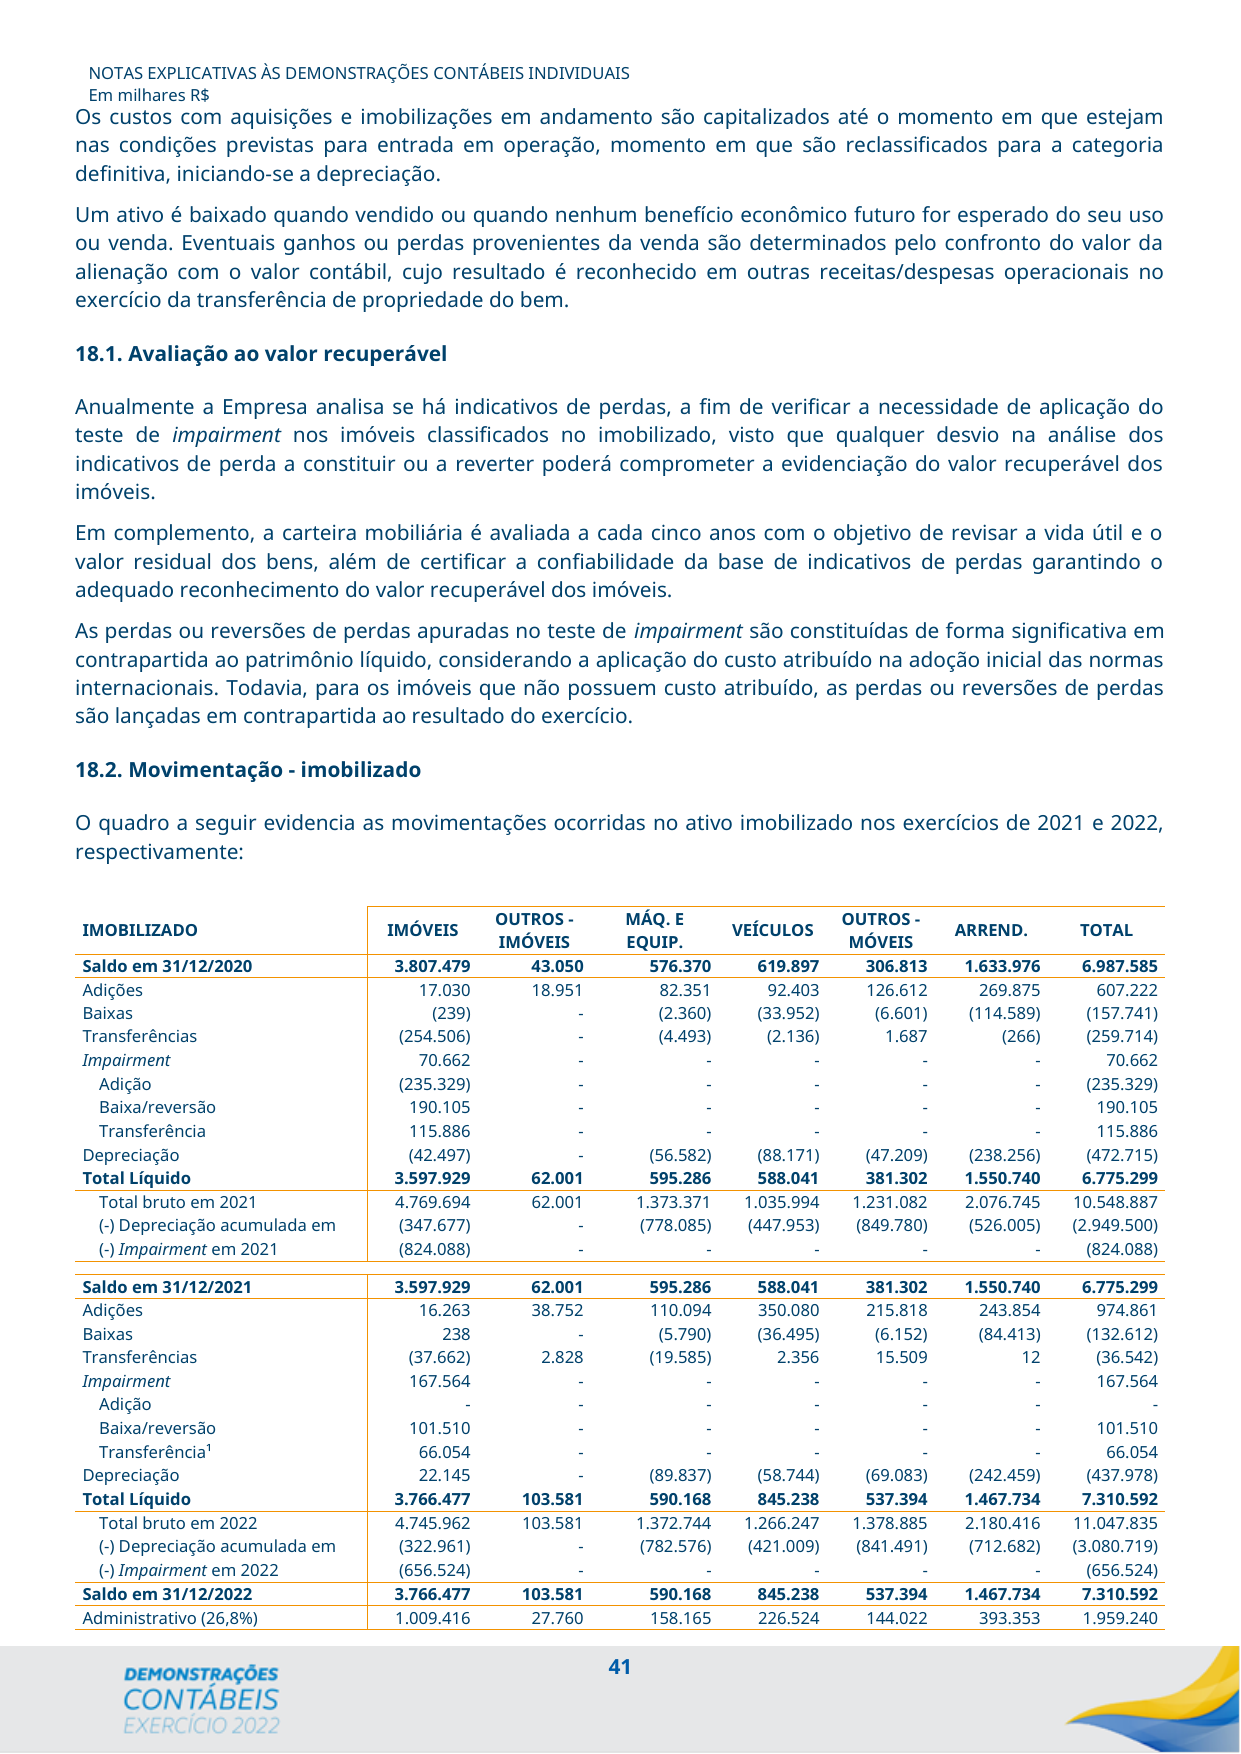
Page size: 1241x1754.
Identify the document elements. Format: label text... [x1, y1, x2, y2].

table_cell 537.394 [827, 1583, 935, 1605]
table_cell - [478, 1440, 591, 1463]
table_cell - [935, 1048, 1048, 1072]
table_cell - [368, 1393, 478, 1416]
table_cell - [719, 1393, 827, 1416]
table_cell - [478, 1369, 591, 1393]
table_cell - [478, 1095, 591, 1119]
table_cell - [1048, 1393, 1165, 1416]
table_cell 38.752 [478, 1299, 591, 1322]
table_cell (3.080.719) [1048, 1535, 1165, 1558]
text Anualmente a Empresa analisa se há indicativos de perdas, a fim de verificar a necessidade de aplicação do teste de impairment nos imóveis classificados no imobilizado, visto que qualquer desvio na análise dos indicativos de perda a constituir ou a reverter poderá comprometer a evidenciação do valor recuperável dos imóveis. [75, 392, 1165, 506]
table_cell (6.601) [827, 1001, 935, 1024]
table_cell (-) Impairment em 2022 [75, 1558, 367, 1582]
table_cell Impairment [75, 1369, 367, 1393]
table_cell 167.564 [368, 1369, 478, 1393]
table_cell - [935, 1440, 1048, 1463]
table_cell (421.009) [719, 1535, 827, 1558]
table_cell [1048, 1262, 1165, 1274]
table_cell (47.209) [827, 1143, 935, 1166]
table_cell 1.231.082 [827, 1191, 935, 1214]
table_cell 103.581 [478, 1583, 591, 1605]
table_cell 190.105 [1048, 1095, 1165, 1119]
table_cell 101.510 [368, 1416, 478, 1440]
table_cell (-) Depreciação acumulada em 2022 [75, 1535, 367, 1558]
table_cell - [478, 1025, 591, 1048]
table_cell - [827, 1440, 935, 1463]
table_cell - [591, 1416, 718, 1440]
table_cell (-) Depreciação acumulada em 2021 [75, 1214, 367, 1237]
table_cell 1.009.416 [368, 1606, 478, 1629]
table_cell - [591, 1119, 718, 1143]
table_cell 607.222 [1048, 978, 1165, 1001]
table_cell (58.744) [719, 1464, 827, 1487]
table_cell - [478, 1143, 591, 1166]
table_cell Baixa/reversão [75, 1095, 367, 1119]
text Um ativo é baixado quando vendido ou quando nenhum benefício econômico futuro for esperado do seu uso ou venda. Eventuais ganhos ou perdas provenientes da venda são determinados pelo confronto do valor da alienação com o valor contábil, cujo resultado é reconhecido em outras receitas/despesas operacionais no exercício da transferência de propriedade do bem. [75, 200, 1165, 314]
table_cell (472.715) [1048, 1143, 1165, 1166]
table_cell 845.238 [719, 1583, 827, 1605]
table_cell 269.875 [935, 978, 1048, 1001]
table_cell (235.329) [1048, 1072, 1165, 1095]
table_header MÁQ. E EQUIP. [591, 907, 718, 953]
picture [0, 1646, 1241, 1754]
table_cell Impairment [75, 1048, 367, 1072]
text Em complemento, a carteira mobiliária é avaliada a cada cinco anos com o objetivo de revisar a vida útil e o valor residual dos bens, além de certificar a confiabilidade da base de indicativos de perdas garantindo o adequado reconhecimento do valor recuperável dos imóveis. [75, 518, 1165, 604]
table_cell - [827, 1072, 935, 1095]
table_cell 3.597.929 [368, 1166, 478, 1190]
table_cell 1.550.740 [935, 1166, 1048, 1190]
table_cell Total bruto em 2022 [75, 1512, 367, 1534]
table_cell - [478, 1214, 591, 1237]
table_cell Transferências [75, 1345, 367, 1369]
table_cell 588.041 [719, 1166, 827, 1190]
table_cell 27.760 [478, 1606, 591, 1629]
table_cell 110.094 [591, 1299, 718, 1322]
table_cell 7.310.592 [1048, 1583, 1165, 1605]
table_cell 18.951 [478, 978, 591, 1001]
table_cell - [935, 1095, 1048, 1119]
table_cell 1.373.371 [591, 1191, 718, 1214]
table_cell 2.356 [719, 1345, 827, 1369]
table_cell - [478, 1558, 591, 1582]
table_cell Baixas [75, 1322, 367, 1345]
table_cell 3.807.479 [368, 955, 478, 977]
table_cell 82.351 [591, 978, 718, 1001]
table_cell - [591, 1048, 718, 1072]
table_cell - [719, 1048, 827, 1072]
table_cell - [591, 1393, 718, 1416]
table_cell 190.105 [368, 1095, 478, 1119]
table_cell Adições [75, 978, 367, 1001]
table_cell 393.353 [935, 1606, 1048, 1629]
table_cell 115.886 [1048, 1119, 1165, 1143]
text Os custos com aquisições e imobilizações em andamento são capitalizados até o momento em que estejam nas condições previstas para entrada em operação, momento em que são reclassificados para a categoria definitiva, iniciando-se a depreciação. [75, 112, 1165, 187]
table_cell - [478, 1393, 591, 1416]
table_cell 306.813 [827, 955, 935, 977]
table_cell (254.506) [368, 1025, 478, 1048]
table_cell 381.302 [827, 1166, 935, 1190]
table_cell 101.510 [1048, 1416, 1165, 1440]
table_cell (778.085) [591, 1214, 718, 1237]
table_cell 62.001 [478, 1191, 591, 1214]
table_cell 576.370 [591, 955, 718, 977]
table_cell - [591, 1369, 718, 1393]
table_cell 1.378.885 [827, 1512, 935, 1534]
table_cell 226.524 [719, 1606, 827, 1629]
table_cell (56.582) [591, 1143, 718, 1166]
table_cell 6.987.585 [1048, 955, 1165, 977]
table_cell (36.495) [719, 1322, 827, 1345]
table_cell 92.403 [719, 978, 827, 1001]
table_cell 381.302 [827, 1275, 935, 1298]
table_cell 126.612 [827, 978, 935, 1001]
table_cell (6.152) [827, 1322, 935, 1345]
table_cell 6.775.299 [1048, 1275, 1165, 1298]
table_cell [75, 1262, 367, 1274]
table_cell (89.837) [591, 1464, 718, 1487]
table_cell 17.030 [368, 978, 478, 1001]
table_cell Adições [75, 1299, 367, 1322]
table_cell 590.168 [591, 1487, 718, 1511]
table_cell Saldo em 31/12/2021 [75, 1275, 367, 1298]
table_cell - [827, 1369, 935, 1393]
table_cell 2.180.416 [935, 1512, 1048, 1534]
table_cell Saldo em 31/12/2022 [75, 1583, 367, 1605]
table_cell (656.524) [368, 1558, 478, 1582]
table_cell (235.329) [368, 1072, 478, 1095]
table_cell (824.088) [1048, 1237, 1165, 1261]
table_cell 974.861 [1048, 1299, 1165, 1322]
table_cell 590.168 [591, 1583, 718, 1605]
table_header OUTROS - MÓVEIS [827, 907, 935, 953]
table_cell (239) [368, 1001, 478, 1024]
table_header IMÓVEIS [368, 907, 478, 953]
table_cell Transferência [75, 1119, 367, 1143]
table_cell - [935, 1558, 1048, 1582]
table_cell 1.550.740 [935, 1275, 1048, 1298]
table_cell 4.769.694 [368, 1191, 478, 1214]
table_cell - [719, 1072, 827, 1095]
table_cell 6.775.299 [1048, 1166, 1165, 1190]
table_cell Depreciação [75, 1464, 367, 1487]
table_cell - [827, 1048, 935, 1072]
table_cell (242.459) [935, 1464, 1048, 1487]
table_cell 62.001 [478, 1166, 591, 1190]
table_cell 1.035.994 [719, 1191, 827, 1214]
table_cell - [935, 1369, 1048, 1393]
table_cell (88.171) [719, 1143, 827, 1166]
table_cell 11.047.835 [1048, 1512, 1165, 1534]
table_cell 15.509 [827, 1345, 935, 1369]
table_cell 66.054 [368, 1440, 478, 1463]
text As perdas ou reversões de perdas apuradas no teste de impairment são constituídas de forma significativa em contrapartida ao patrimônio líquido, considerando a aplicação do custo atribuído na adoção inicial das normas internacionais. Todavia, para os imóveis que não possuem custo atribuído, as perdas ou reversões de perdas são lançadas em contrapartida ao resultado do exercício. [75, 616, 1165, 730]
table_cell 588.041 [719, 1275, 827, 1298]
table_cell 70.662 [1048, 1048, 1165, 1072]
list 18.1. Avaliação ao valor recuperável [75, 339, 1165, 367]
table_cell - [719, 1237, 827, 1261]
table_cell 167.564 [1048, 1369, 1165, 1393]
table_cell 595.286 [591, 1275, 718, 1298]
table_cell - [827, 1119, 935, 1143]
table_cell - [591, 1558, 718, 1582]
table_cell (157.741) [1048, 1001, 1165, 1024]
table_cell 1.687 [827, 1025, 935, 1048]
table_cell - [478, 1416, 591, 1440]
table_cell 1.372.744 [591, 1512, 718, 1534]
table_cell - [935, 1237, 1048, 1261]
table_cell - [719, 1558, 827, 1582]
table_cell 12 [935, 1345, 1048, 1369]
text O quadro a seguir evidencia as movimentações ocorridas no ativo imobilizado nos exercícios de 2021 e 2022, respectivamente: [75, 808, 1165, 865]
table_cell 144.022 [827, 1606, 935, 1629]
table_cell Total Líquido [75, 1487, 367, 1511]
table_cell 4.745.962 [368, 1512, 478, 1534]
table_cell 2.076.745 [935, 1191, 1048, 1214]
table_cell (2.949.500) [1048, 1214, 1165, 1237]
table_cell - [719, 1440, 827, 1463]
table_cell (69.083) [827, 1464, 935, 1487]
table_cell (824.088) [368, 1237, 478, 1261]
table_cell (841.491) [827, 1535, 935, 1558]
table_cell (656.524) [1048, 1558, 1165, 1582]
table_cell (526.005) [935, 1214, 1048, 1237]
table_cell - [591, 1237, 718, 1261]
table_cell Transferência¹ [75, 1440, 367, 1463]
table_cell 3.766.477 [368, 1487, 478, 1511]
table_cell (42.497) [368, 1143, 478, 1166]
table_cell - [719, 1416, 827, 1440]
table_cell (-) Impairment em 2021 [75, 1237, 367, 1261]
table_cell Baixas [75, 1001, 367, 1024]
table_cell Baixa/reversão [75, 1416, 367, 1440]
table_cell 2.828 [478, 1345, 591, 1369]
table_cell (33.952) [719, 1001, 827, 1024]
table_cell - [591, 1072, 718, 1095]
table_cell 158.165 [591, 1606, 718, 1629]
table_cell 243.854 [935, 1299, 1048, 1322]
table_cell Adição [75, 1393, 367, 1416]
table_cell - [591, 1440, 718, 1463]
table_header OUTROS - IMÓVEIS [478, 907, 591, 953]
table_cell 1.266.247 [719, 1512, 827, 1534]
table_cell - [827, 1095, 935, 1119]
table_cell 3.766.477 [368, 1583, 478, 1605]
table_cell - [935, 1416, 1048, 1440]
table_cell (19.585) [591, 1345, 718, 1369]
table_cell Administrativo (26,8%) [75, 1606, 367, 1629]
table_cell Depreciação [75, 1143, 367, 1166]
table_cell - [827, 1393, 935, 1416]
table_cell - [935, 1119, 1048, 1143]
table_cell [591, 1262, 718, 1274]
table_cell [935, 1262, 1048, 1274]
table_cell - [591, 1095, 718, 1119]
table_cell (36.542) [1048, 1345, 1165, 1369]
table_cell Adição [75, 1072, 367, 1095]
table_header IMOBILIZADO [75, 906, 367, 953]
table_cell 1.467.734 [935, 1583, 1048, 1605]
table_cell Total bruto em 2021 [75, 1191, 367, 1214]
table_cell - [935, 1393, 1048, 1416]
table_cell (2.360) [591, 1001, 718, 1024]
table_cell 1.633.976 [935, 955, 1048, 977]
table_cell (447.953) [719, 1214, 827, 1237]
table_cell - [719, 1095, 827, 1119]
table_cell - [478, 1322, 591, 1345]
table_cell [368, 1262, 478, 1274]
table_cell (437.978) [1048, 1464, 1165, 1487]
table_cell 350.080 [719, 1299, 827, 1322]
table_cell 619.897 [719, 955, 827, 977]
table_cell (2.136) [719, 1025, 827, 1048]
table_cell 22.145 [368, 1464, 478, 1487]
table_header ARREND. [935, 907, 1048, 953]
table_cell - [478, 1119, 591, 1143]
table_cell 1.959.240 [1048, 1606, 1165, 1629]
table_cell (266) [935, 1025, 1048, 1048]
table_cell (238.256) [935, 1143, 1048, 1166]
table_cell - [719, 1369, 827, 1393]
table_cell 7.310.592 [1048, 1487, 1165, 1511]
table_cell [719, 1262, 827, 1274]
table_cell 115.886 [368, 1119, 478, 1143]
table_cell Transferências [75, 1025, 367, 1048]
table_cell - [478, 1048, 591, 1072]
table_cell (4.493) [591, 1025, 718, 1048]
table_cell [478, 1262, 591, 1274]
table_cell 1.467.734 [935, 1487, 1048, 1511]
table_cell 537.394 [827, 1487, 935, 1511]
table_cell 845.238 [719, 1487, 827, 1511]
table_cell (132.612) [1048, 1322, 1165, 1345]
table_cell 103.581 [478, 1512, 591, 1534]
table_cell - [478, 1001, 591, 1024]
list 18.2. Movimentação - imobilizado [75, 755, 1165, 783]
table_header VEÍCULOS [719, 907, 827, 953]
table_cell (849.780) [827, 1214, 935, 1237]
table_cell (5.790) [591, 1322, 718, 1345]
table_cell - [827, 1237, 935, 1261]
table_cell - [719, 1119, 827, 1143]
table_cell 16.263 [368, 1299, 478, 1322]
table_cell (322.961) [368, 1535, 478, 1558]
table_cell (712.682) [935, 1535, 1048, 1558]
table_cell 238 [368, 1322, 478, 1345]
table_cell - [827, 1416, 935, 1440]
table_cell 62.001 [478, 1275, 591, 1298]
table_cell 66.054 [1048, 1440, 1165, 1463]
table_cell - [478, 1237, 591, 1261]
table_cell - [827, 1558, 935, 1582]
table_cell 43.050 [478, 955, 591, 977]
table_cell (259.714) [1048, 1025, 1165, 1048]
table_cell (37.662) [368, 1345, 478, 1369]
table_cell [827, 1262, 935, 1274]
table_cell 103.581 [478, 1487, 591, 1511]
table_cell - [935, 1072, 1048, 1095]
table_cell 10.548.887 [1048, 1191, 1165, 1214]
table_cell 3.597.929 [368, 1275, 478, 1298]
table_cell 70.662 [368, 1048, 478, 1072]
table_cell (84.413) [935, 1322, 1048, 1345]
table_cell - [478, 1072, 591, 1095]
table_cell Saldo em 31/12/2020 [75, 955, 367, 977]
table_cell - [478, 1464, 591, 1487]
table_cell - [478, 1535, 591, 1558]
table_cell (347.677) [368, 1214, 478, 1237]
table_cell (114.589) [935, 1001, 1048, 1024]
table_cell 595.286 [591, 1166, 718, 1190]
table_cell 215.818 [827, 1299, 935, 1322]
table_header TOTAL [1048, 907, 1165, 953]
table_cell (782.576) [591, 1535, 718, 1558]
table_cell Total Líquido [75, 1166, 367, 1190]
